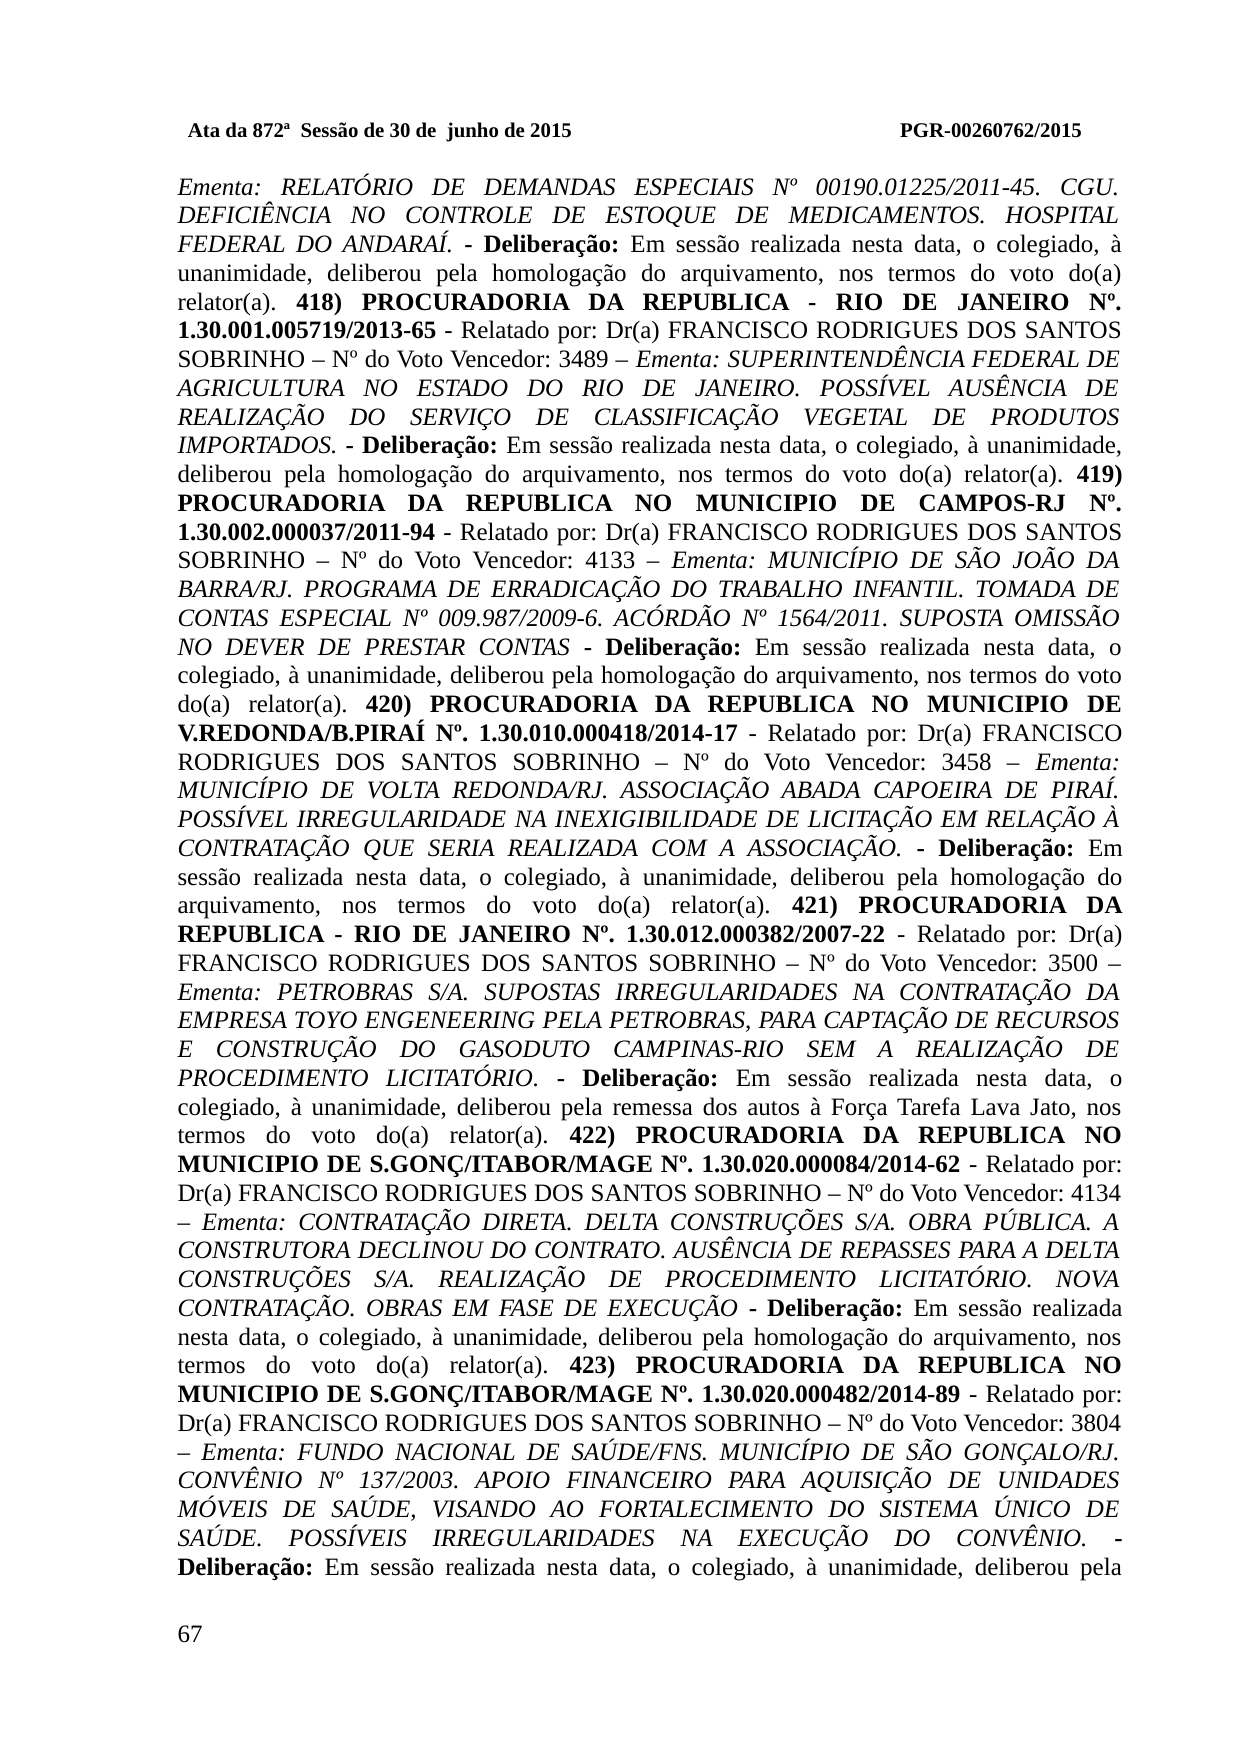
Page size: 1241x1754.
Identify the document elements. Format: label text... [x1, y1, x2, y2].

text Ementa: RELATÓRIO DE DEMANDAS ESPECIAIS Nº 00190.01225/2011-45. CGU. DEFICIÊNCIA NO CONTROLE DE ESTOQUE DE MEDICAMENTOS. HOSPITAL FEDERAL DO ANDARAÍ. - Deliberação: Em sessão realizada nesta data, o colegiado, à unanimidade, deliberou pela homologação do arquivamento, nos termos do voto do(a) relator(a). 418) PROCURADORIA DA REPUBLICA - RIO DE JANEIRO Nº. 1.30.001.005719/2013-65 - Relatado por: Dr(a) FRANCISCO RODRIGUES DOS SANTOS SOBRINHO – Nº do Voto Vencedor: 3489 – Ementa: SUPERINTENDÊNCIA FEDERAL DE AGRICULTURA NO ESTADO DO RIO DE JANEIRO. POSSÍVEL AUSÊNCIA DE REALIZAÇÃO DO SERVIÇO DE CLASSIFICAÇÃO VEGETAL DE PRODUTOS IMPORTADOS. - Deliberação: Em sessão realizada nesta data, o colegiado, à unanimidade, deliberou pela homologação do arquivamento, nos termos do voto do(a) relator(a). 419) PROCURADORIA DA REPUBLICA NO MUNICIPIO DE CAMPOS-RJ Nº. 1.30.002.000037/2011-94 - Relatado por: Dr(a) FRANCISCO RODRIGUES DOS SANTOS SOBRINHO – Nº do Voto Vencedor: 4133 – Ementa: MUNICÍPIO DE SÃO JOÃO DA BARRA/RJ. PROGRAMA DE ERRADICAÇÃO DO TRABALHO INFANTIL. TOMADA DE CONTAS ESPECIAL Nº 009.987/2009-6. ACÓRDÃO Nº 1564/2011. SUPOSTA OMISSÃO NO DEVER DE PRESTAR CONTAS - Deliberação: Em sessão realizada nesta data, o colegiado, à unanimidade, deliberou pela homologação do arquivamento, nos termos do voto do(a) relator(a). 420) PROCURADORIA DA REPUBLICA NO MUNICIPIO DE V.REDONDA/B.PIRAÍ Nº. 1.30.010.000418/2014-17 - Relatado por: Dr(a) FRANCISCO RODRIGUES DOS SANTOS SOBRINHO – Nº do Voto Vencedor: 3458 – Ementa: MUNICÍPIO DE VOLTA REDONDA/RJ. ASSOCIAÇÃO ABADA CAPOEIRA DE PIRAÍ. POSSÍVEL IRREGULARIDADE NA INEXIGIBILIDADE DE LICITAÇÃO EM RELAÇÃO À CONTRATAÇÃO QUE SERIA REALIZADA COM A ASSOCIAÇÃO. - Deliberação: Em sessão realizada nesta data, o colegiado, à unanimidade, deliberou pela homologação do arquivamento, nos termos do voto do(a) relator(a). 421) PROCURADORIA DA REPUBLICA - RIO DE JANEIRO Nº. 1.30.012.000382/2007-22 - Relatado por: Dr(a) FRANCISCO RODRIGUES DOS SANTOS SOBRINHO – Nº do Voto Vencedor: 3500 – Ementa: PETROBRAS S/A. SUPOSTAS IRREGULARIDADES NA CONTRATAÇÃO DA EMPRESA TOYO ENGENEERING PELA PETROBRAS, PARA CAPTAÇÃO DE RECURSOS E CONSTRUÇÃO DO GASODUTO CAMPINAS-RIO SEM A REALIZAÇÃO DE PROCEDIMENTO LICITATÓRIO. - Deliberação: Em sessão realizada nesta data, o colegiado, à unanimidade, deliberou pela remessa dos autos à Força Tarefa Lava Jato, nos termos do voto do(a) relator(a). 422) PROCURADORIA DA REPUBLICA NO MUNICIPIO DE S.GONÇ/ITABOR/MAGE Nº. 1.30.020.000084/2014-62 - Relatado por: Dr(a) FRANCISCO RODRIGUES DOS SANTOS SOBRINHO – Nº do Voto Vencedor: 4134 – Ementa: CONTRATAÇÃO DIRETA. DELTA CONSTRUÇÕES S/A. OBRA PÚBLICA. A CONSTRUTORA DECLINOU DO CONTRATO. AUSÊNCIA DE REPASSES PARA A DELTA CONSTRUÇÕES S/A. REALIZAÇÃO DE PROCEDIMENTO LICITATÓRIO. NOVA CONTRATAÇÃO. OBRAS EM FASE DE EXECUÇÃO - Deliberação: Em sessão realizada nesta data, o colegiado, à unanimidade, deliberou pela homologação do arquivamento, nos termos do voto do(a) relator(a). 423) PROCURADORIA DA REPUBLICA NO MUNICIPIO DE S.GONÇ/ITABOR/MAGE Nº. 1.30.020.000482/2014-89 - Relatado por: Dr(a) FRANCISCO RODRIGUES DOS SANTOS SOBRINHO – Nº do Voto Vencedor: 3804 – Ementa: FUNDO NACIONAL DE SAÚDE/FNS. MUNICÍPIO DE SÃO GONÇALO/RJ. CONVÊNIO Nº 137/2003. APOIO FINANCEIRO PARA AQUISIÇÃO DE UNIDADES MÓVEIS DE SAÚDE, VISANDO AO FORTALECIMENTO DO SISTEMA ÚNICO DE SAÚDE. POSSÍVEIS IRREGULARIDADES NA EXECUÇÃO DO CONVÊNIO. - Deliberação: Em sessão realizada nesta data, o colegiado, à unanimidade, deliberou pela [177, 172, 1122, 1580]
